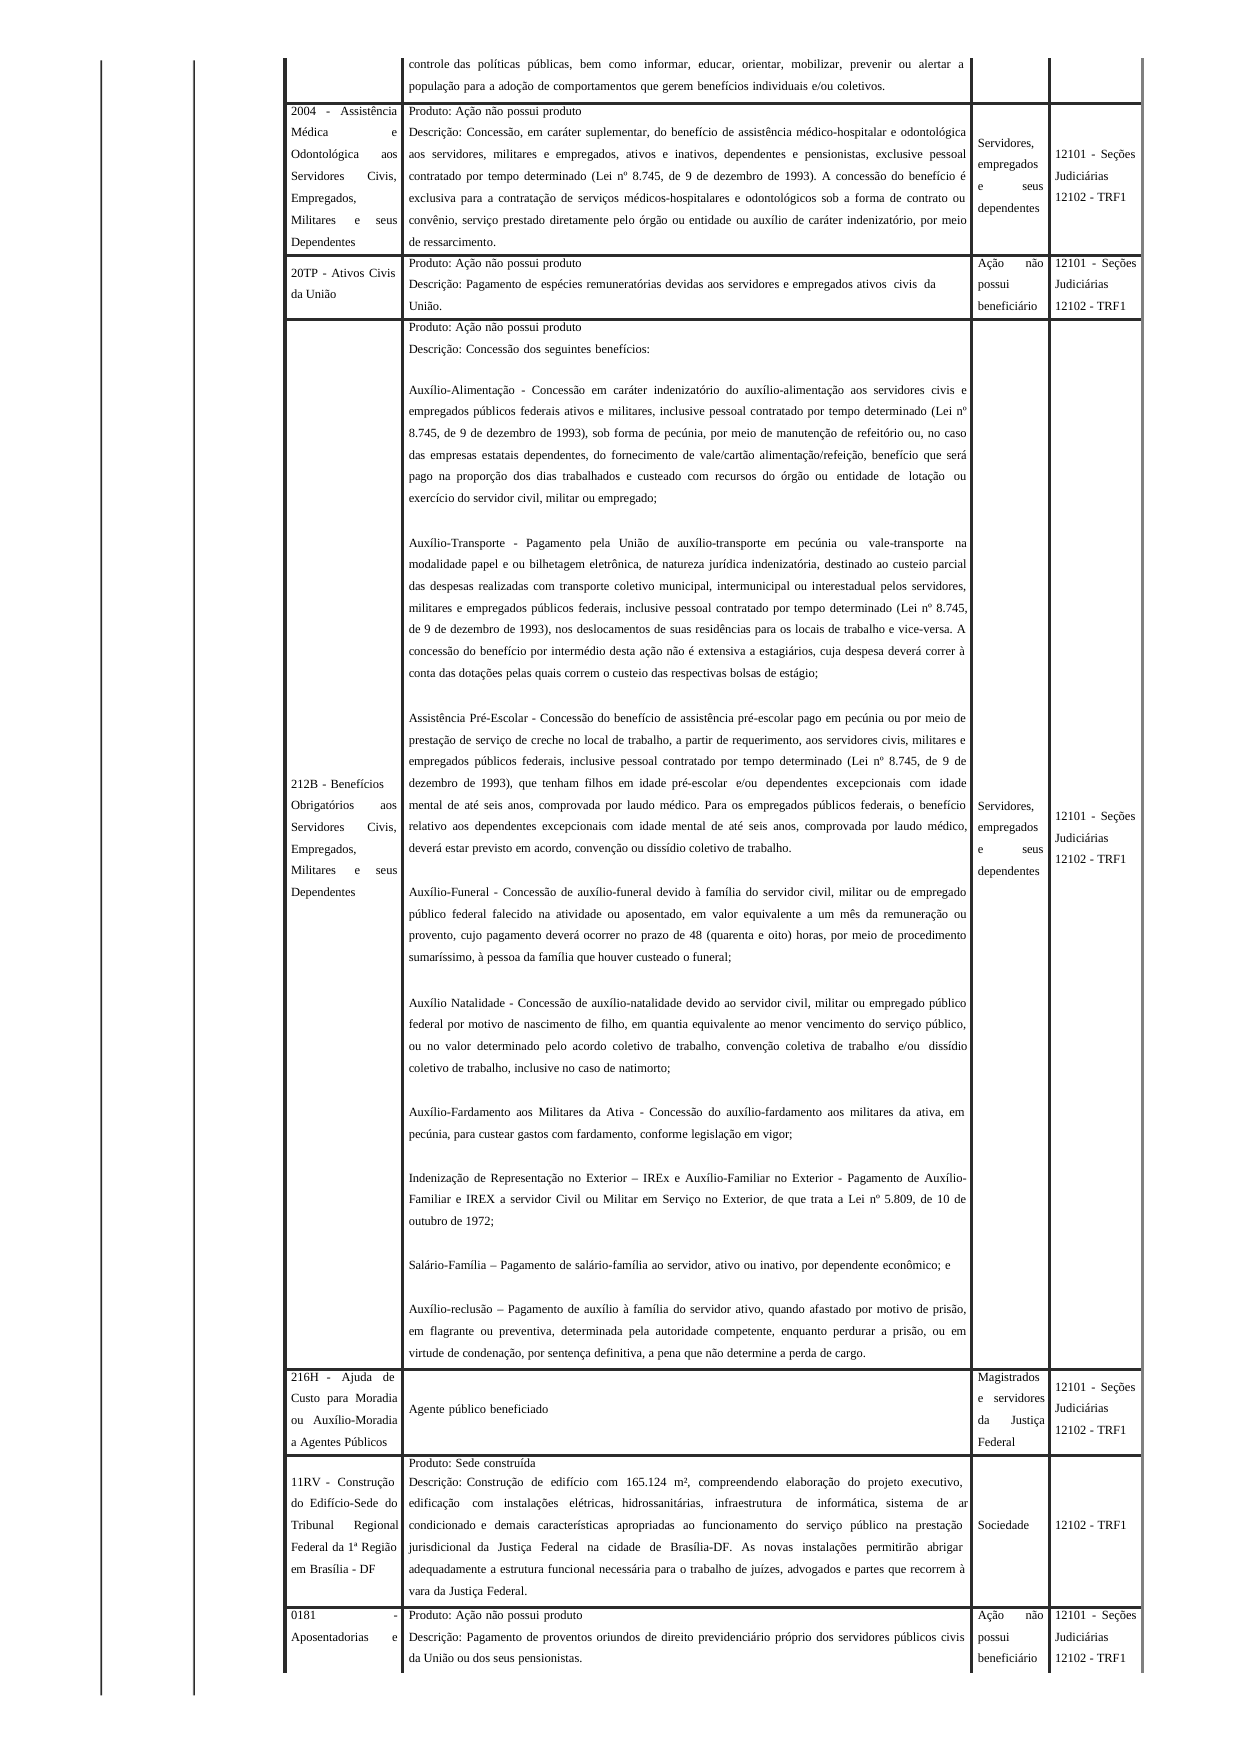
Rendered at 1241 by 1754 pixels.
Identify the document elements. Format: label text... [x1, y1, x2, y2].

table_cell ar [951, 1494, 970, 1515]
table_cell [973, 1288, 1048, 1368]
table_cell [973, 369, 1048, 522]
table_cell Produto: Ação não possui produto Descrição: Concessão dos seguintes benefícios: [404, 321, 970, 369]
table_cell [287, 369, 401, 522]
table_cell 12101 - Seções Judiciárias 12102 - TRF1 [1051, 257, 1141, 318]
table_cell Descrição: Construção de edifício com 165.124 m², compreendendo elaboração do projeto executivo, [404, 1472, 970, 1493]
table_cell [1051, 982, 1141, 1091]
table_cell 11RV - Construção [287, 1472, 401, 1493]
table_cell Agente público beneficiado [404, 1371, 970, 1454]
table_cell Produto: Ação não possui produto Descrição: Pagamento de espécies remuneratórias devidas aos servidores e empregados ativos civis da União. [404, 257, 970, 318]
table_cell de [788, 1494, 810, 1515]
table_cell jurisdicional da Justiça Federal na cidade de Brasília-DF. As novas instalações permitirão abrigar [404, 1537, 970, 1559]
table_cell [973, 1457, 1048, 1472]
table_cell Auxílio-Fardamento aos Militares da Ativa - Concessão do auxílio-fardamento aos militares da ativa, em pecúnia, para custear gastos com fardamento, conforme legislação em vigor; [404, 1091, 970, 1157]
table_cell Produto: Ação não possui produto Descrição: Pagamento de proventos oriundos de direito previdenciário próprio dos servidores públicos civis da União ou dos seus pensionistas. [404, 1609, 970, 1673]
table_cell Auxílio-Alimentação - Concessão em caráter indenizatório do auxílio-alimentação aos servidores civis e empregados públicos federais ativos e militares, inclusive pessoal contratado por tempo determinado (Lei nº 8.745, de 9 de dezembro de 1993), sob forma de pecúnia, por meio de manutenção de refeitório ou, no caso das empresas estatais dependentes, do fornecimento de vale/cartão alimentação/refeição, benefício que será pago na proporção dos dias trabalhados e custeado com recursos do órgão ou entidade de lotação ou exercício do servidor civil, militar ou empregado; [404, 369, 970, 522]
table_cell [1051, 1244, 1141, 1288]
table_cell Regional [342, 1515, 401, 1537]
table_cell 12101 - Seções Judiciárias 12102 - TRF1 [1051, 1609, 1141, 1673]
table_cell condicionado e demais características apropriadas ao funcionamento do serviço público na prestação [404, 1515, 970, 1537]
table_cell Assistência Pré-Escolar - Concessão do benefício de assistência pré-escolar pago em pecúnia ou por meio de prestação de serviço de creche no local de trabalho, a partir de requerimento, aos servidores civis, militares e empregados públicos federais, inclusive pessoal contratado por tempo determinado (Lei nº 8.745, de 9 de dezembro de 1993), que tenham filhos em idade pré-escolar e/ou dependentes excepcionais com idade mental de até seis anos, comprovada por laudo médico. Para os empregados públicos federais, o benefício relativo aos dependentes excepcionais com idade mental de até seis anos, comprovada por laudo médico, deverá estar previsto em acordo, convenção ou dissídio coletivo de trabalho. Auxílio-Funeral - Concessão de auxílio-funeral devido à família do servidor civil, militar ou de empregado público federal falecido na atividade ou aposentado, em valor equivalente a um mês da remuneração ou provento, cujo pagamento deverá ocorrer no prazo de 48 (quarenta e oito) horas, por meio de procedimento sumaríssimo, à pessoa da família que houver custeado o funeral; [404, 697, 970, 982]
table_cell [1051, 1537, 1141, 1559]
table_cell [973, 1244, 1048, 1288]
table_cell [973, 1537, 1048, 1559]
table_cell [973, 321, 1048, 369]
table_header controle das políticas públicas, bem como informar, educar, orientar, mobilizar, prevenir ou alertar a população para a adoção de comportamentos que gerem benefícios individuais e/ou coletivos. [404, 58, 970, 102]
table_cell Auxílio-Transporte - Pagamento pela União de auxílio-transporte em pecúnia ou vale-transporte na modalidade papel e ou bilhetagem eletrônica, de natureza jurídica indenizatória, destinado ao custeio parcial das despesas realizadas com transporte coletivo municipal, intermunicipal ou interestadual pelos servidores, militares e empregados públicos federais, inclusive pessoal contratado por tempo determinado (Lei nº 8.745, de 9 de dezembro de 1993), nos deslocamentos de suas residências para os locais de trabalho e vice-versa. A concessão do benefício por intermédio desta ação não é extensiva a estagiários, cuja despesa deverá correr à conta das dotações pelas quais correm o custeio das respectivas bolsas de estágio; [404, 522, 970, 697]
table_cell 12101 - Seções Judiciárias 12102 - TRF1 [1051, 697, 1141, 982]
table_header [973, 58, 1048, 102]
table_cell [973, 1157, 1048, 1244]
table_cell [287, 321, 401, 369]
table_cell Magistrados e servidores da Justiça Federal [973, 1371, 1048, 1454]
table_cell [973, 1559, 1048, 1581]
table_cell em Brasília - DF [287, 1559, 401, 1581]
table_cell 0181 - Aposentadorias e [287, 1609, 401, 1673]
table_cell [1051, 1494, 1141, 1515]
table_cell [973, 1494, 1048, 1515]
table_cell Indenização de Representação no Exterior – IREx e Auxílio-Familiar no Exterior - Pagamento de Auxílio- Familiar e IREX a servidor Civil ou Militar em Serviço no Exterior, de que trata a Lei nº 5.809, de 10 de outubro de 1972; [404, 1157, 970, 1244]
table_cell Auxílio-reclusão – Pagamento de auxílio à família do servidor ativo, quando afastado por motivo de prisão, em flagrante ou preventiva, determinada pela autoridade competente, enquanto perdurar a prisão, ou em virtude de condenação, por sentença definitiva, a pena que não determine a perda de cargo. [404, 1288, 970, 1368]
table_cell de [929, 1494, 951, 1515]
table_cell [287, 522, 401, 697]
table_cell Ação não possui beneficiário [973, 1609, 1048, 1673]
table_cell 12101 - Seções Judiciárias 12102 - TRF1 [1051, 1371, 1141, 1454]
table_cell Salário-Família – Pagamento de salário-família ao servidor, ativo ou inativo, por dependente econômico; e [404, 1244, 970, 1288]
table_cell Produto: Sede construída [404, 1457, 970, 1472]
table_cell 216H - Ajuda de Custo para Moradia ou Auxílio-Moradia a Agentes Públicos [287, 1371, 401, 1454]
table_cell [287, 1244, 401, 1288]
table_cell [973, 1581, 1048, 1606]
table_cell [1051, 1091, 1141, 1157]
table_cell adequadamente a estrutura funcional necessária para o trabalho de juízes, advogados e partes que recorrem à [404, 1559, 970, 1581]
table_cell 12102 - TRF1 [1051, 1515, 1141, 1537]
table_cell [973, 982, 1048, 1091]
table_cell 2004 - Assistência Médica e Odontológica aos Servidores Civis, Empregados, Militares e seus Dependentes [287, 105, 401, 254]
table_cell Servidores, empregados e seus dependentes [973, 105, 1048, 254]
table_cell [1051, 1581, 1141, 1606]
table_cell informática, sistema [810, 1494, 929, 1515]
table_cell elétricas, hidrossanitárias, infraestrutura [562, 1494, 788, 1515]
table_cell [1051, 369, 1141, 522]
table_cell 20TP - Ativos Civis da União [287, 257, 401, 318]
table_cell Ação não possui beneficiário [973, 257, 1048, 318]
table_cell Sociedade [973, 1515, 1048, 1537]
table_cell Servidores, empregados e seus dependentes [973, 697, 1048, 982]
table_cell [287, 1581, 401, 1606]
table_cell vara da Justiça Federal. [404, 1581, 970, 1606]
table_cell [1051, 1559, 1141, 1581]
table_cell [287, 1457, 401, 1472]
table_cell [973, 1091, 1048, 1157]
table_header [1051, 58, 1141, 102]
table_cell do Edifício-Sede do [287, 1494, 401, 1515]
table_cell [1051, 1157, 1141, 1244]
table_cell [287, 1157, 401, 1244]
table_cell [973, 1472, 1048, 1493]
table_cell [287, 1288, 401, 1368]
table_cell Produto: Ação não possui produto Descrição: Concessão, em caráter suplementar, do benefício de assistência médico-hospitalar e odontológica aos servidores, militares e empregados, ativos e inativos, dependentes e pensionistas, exclusive pessoal contratado por tempo determinado (Lei nº 8.745, de 9 de dezembro de 1993). A concessão do benefício é exclusiva para a contratação de serviços médicos-hospitalares e odontológicos sob a forma de contrato ou convênio, serviço prestado diretamente pelo órgão ou entidade ou auxílio de caráter indenizatório, por meio de ressarcimento. [404, 105, 970, 254]
table_cell 212B - Benefícios Obrigatórios aos Servidores Civis, Empregados, Militares e seus Dependentes [287, 697, 401, 982]
table_cell [973, 522, 1048, 697]
table_cell [1051, 1472, 1141, 1493]
table_cell Federal da 1ª Região [287, 1537, 401, 1559]
table_cell instalações [496, 1494, 562, 1515]
table_cell edificação [404, 1494, 465, 1515]
table_cell Tribunal [287, 1515, 342, 1537]
table_cell [1051, 321, 1141, 369]
table_cell [287, 1091, 401, 1157]
table_cell 12101 - Seções Judiciárias 12102 - TRF1 [1051, 105, 1141, 254]
table_cell [287, 982, 401, 1091]
table_cell [1051, 522, 1141, 697]
table_cell Auxílio Natalidade - Concessão de auxílio-natalidade devido ao servidor civil, militar ou empregado público federal por motivo de nascimento de filho, em quantia equivalente ao menor vencimento do serviço público, ou no valor determinado pelo acordo coletivo de trabalho, convenção coletiva de trabalho e/ou dissídio coletivo de trabalho, inclusive no caso de natimorto; [404, 982, 970, 1091]
table_cell [1051, 1288, 1141, 1368]
table_header [287, 58, 401, 102]
table_cell com [465, 1494, 496, 1515]
table_cell [1051, 1457, 1141, 1472]
